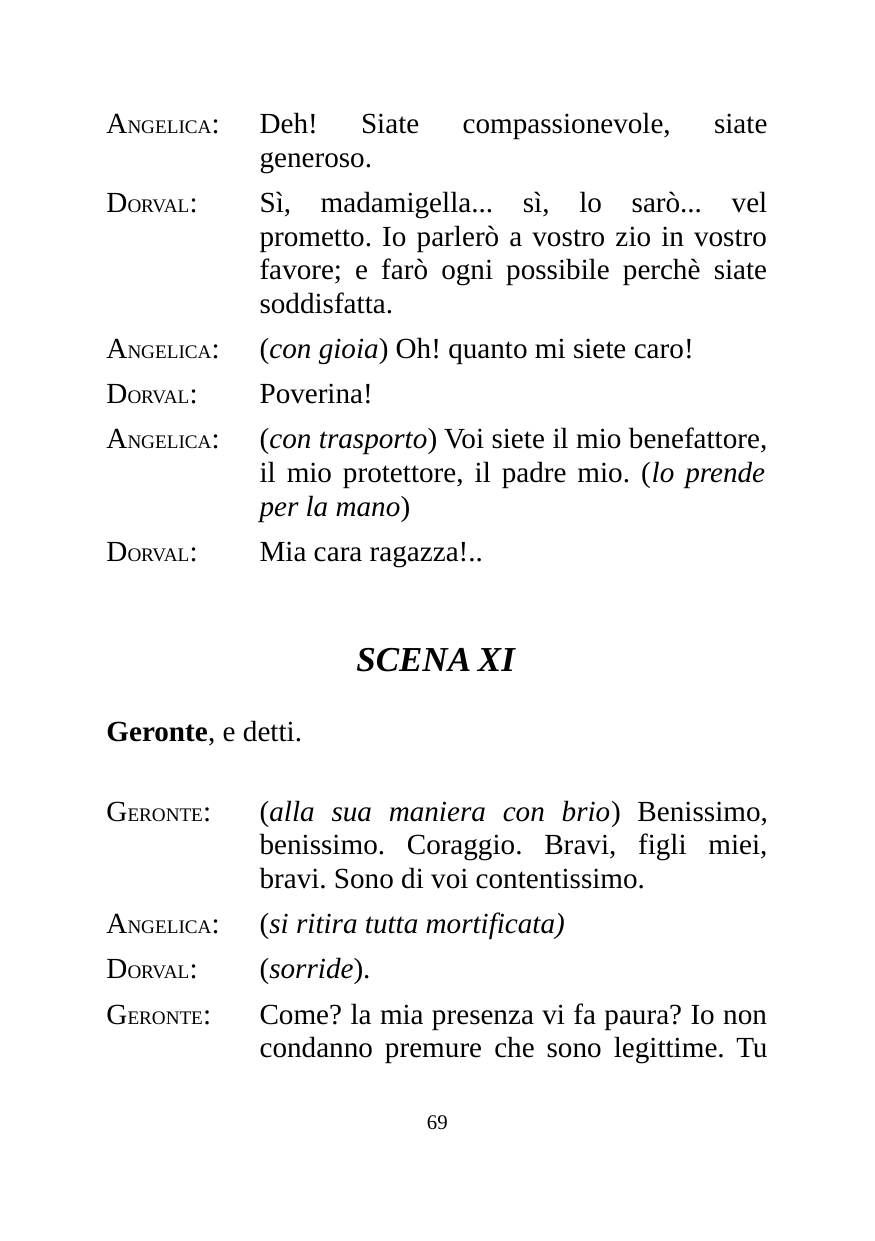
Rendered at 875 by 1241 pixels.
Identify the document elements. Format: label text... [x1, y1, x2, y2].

text Angelica: (con trasporto) Voi siete il mio benefattore, il mio protettore, il padre mio. (lo prende per la mano) [106, 422, 768, 522]
text Geronte: Come? la mia presenza vi fa paura? Io non condanno premure che sono legittime. Tu [106, 997, 768, 1064]
text Angelica: Deh! Siate compassionevole, siate generoso. [106, 106, 768, 173]
text Dorval: Sì, madamigella... sì, lo sarò... vel prometto. Io parlerò a vostro zio in vostro favore; e farò ogni possibile perchè siate soddisfatta. [106, 185, 768, 319]
text Geronte: (alla sua maniera con brio) Benissimo, benissimo. Coraggio. Bravi, figli miei, bravi. Sono di voi contentissimo. [106, 794, 768, 894]
text Dorval: Poverina! [106, 376, 768, 410]
text Dorval: Mia cara ragazza!.. [106, 534, 768, 568]
text Dorval: (sorride). [106, 951, 768, 985]
subtitle SCENA XI [106, 638, 768, 679]
text Angelica: (si ritira tutta mortificata) [106, 906, 768, 940]
text Geronte, e detti. [106, 714, 768, 748]
text Angelica: (con gioia) Oh! quanto mi siete caro! [106, 331, 768, 364]
